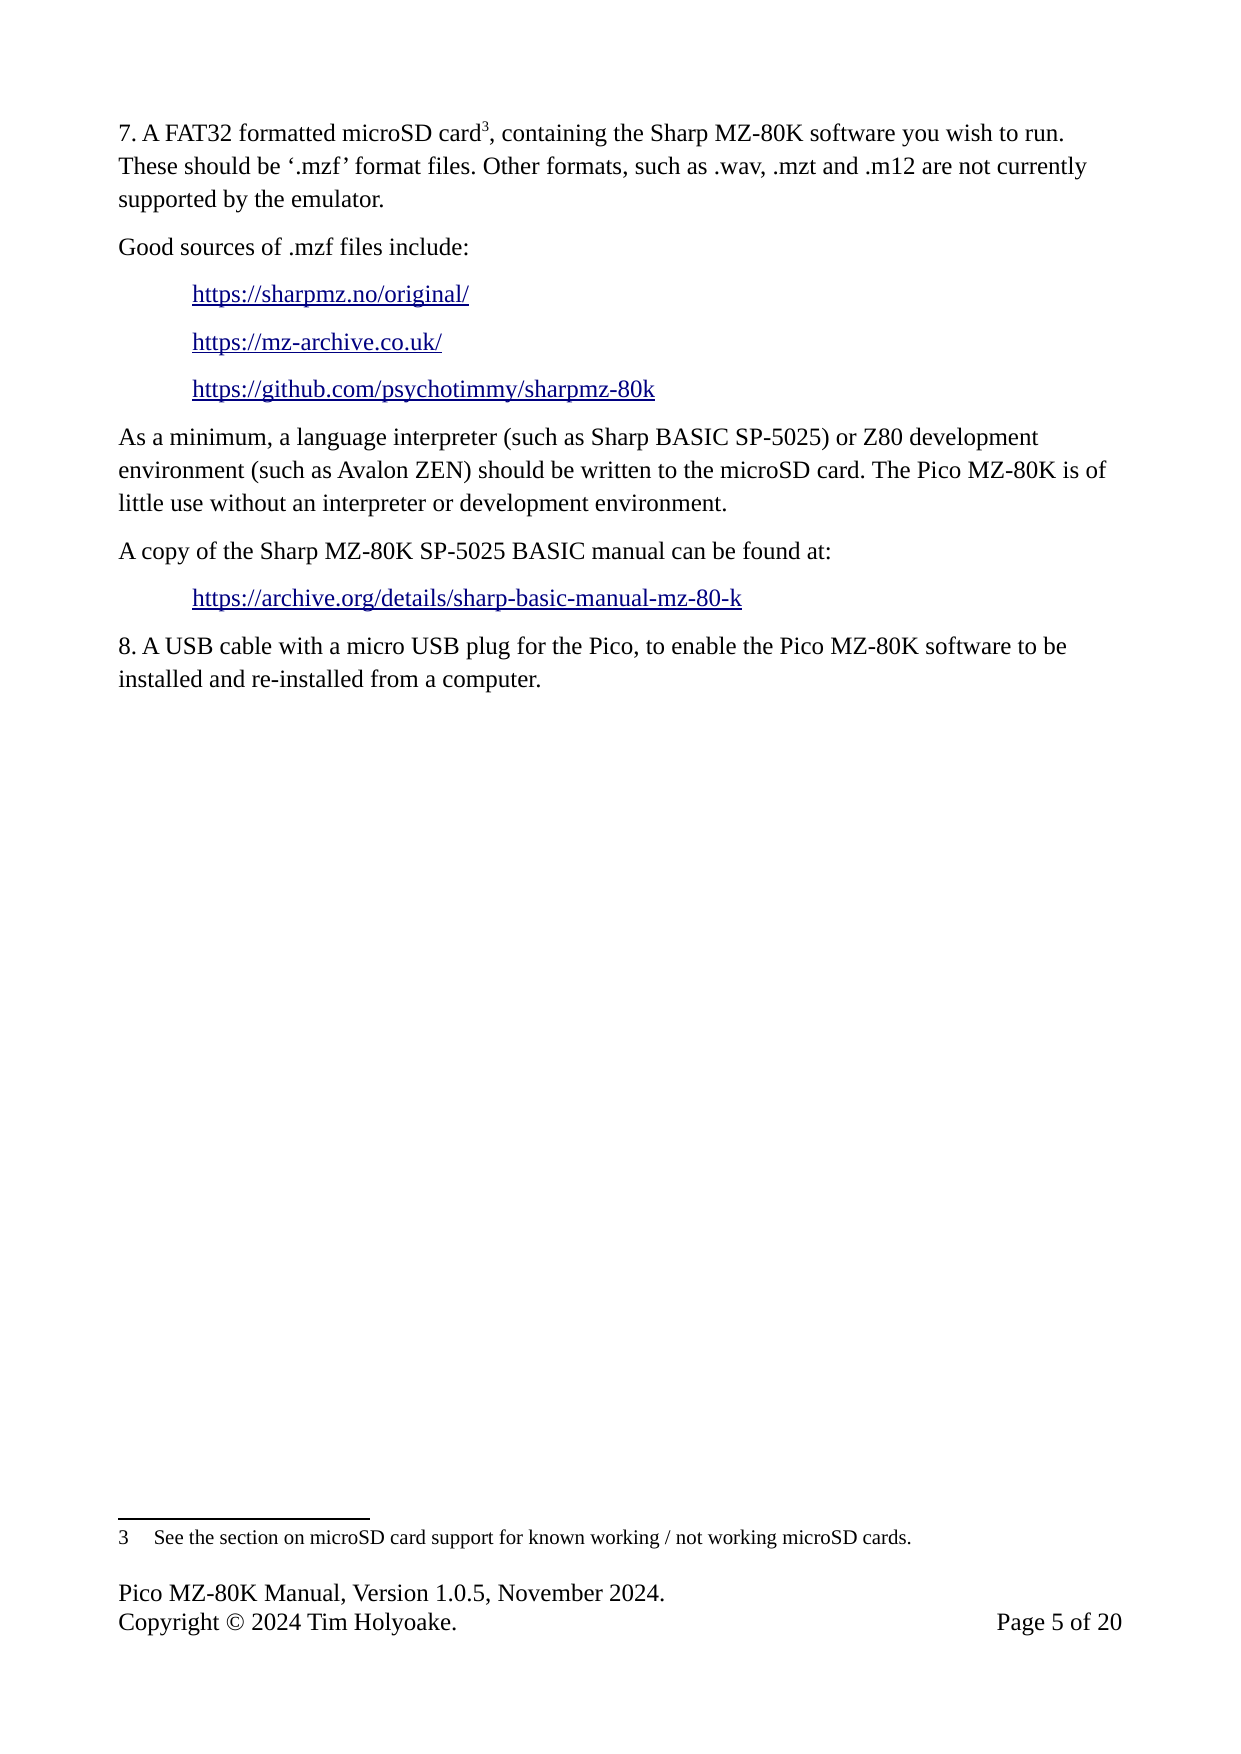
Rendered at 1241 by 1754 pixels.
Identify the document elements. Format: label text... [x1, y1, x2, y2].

text https://mz-archive.co.uk/ [118, 327, 1122, 356]
text https://github.com/psychotimmy/sharpmz-80k [118, 374, 1122, 403]
text 7. A FAT32 formatted microSD card, containing the Sharp MZ-80K software you wish to run. These should be ‘.mzf’ format files. Other formats, such as .wav, .mzt and .m12 are not currently supported by the emulator. [118, 118, 1122, 213]
text As a minimum, a language interpreter (such as Sharp BASIC SP-5025) or Z80 development environment (such as Avalon ZEN) should be written to the microSD card. The Pico MZ-80K is of little use without an interpreter or development environment. [118, 422, 1122, 517]
text Good sources of .mzf files include: [118, 232, 1122, 261]
text See the section on microSD card support for known working / not working microSD cards. [118, 1525, 1122, 1549]
text https://archive.org/details/sharp-basic-manual-mz-80-k [118, 583, 1122, 612]
text 8. A USB cable with a micro USB plug for the Pico, to enable the Pico MZ-80K software to be installed and re-installed from a computer. [118, 631, 1122, 693]
text https://sharpmz.no/original/ [118, 279, 1122, 308]
text A copy of the Sharp MZ-80K SP-5025 BASIC manual can be found at: [118, 536, 1122, 564]
